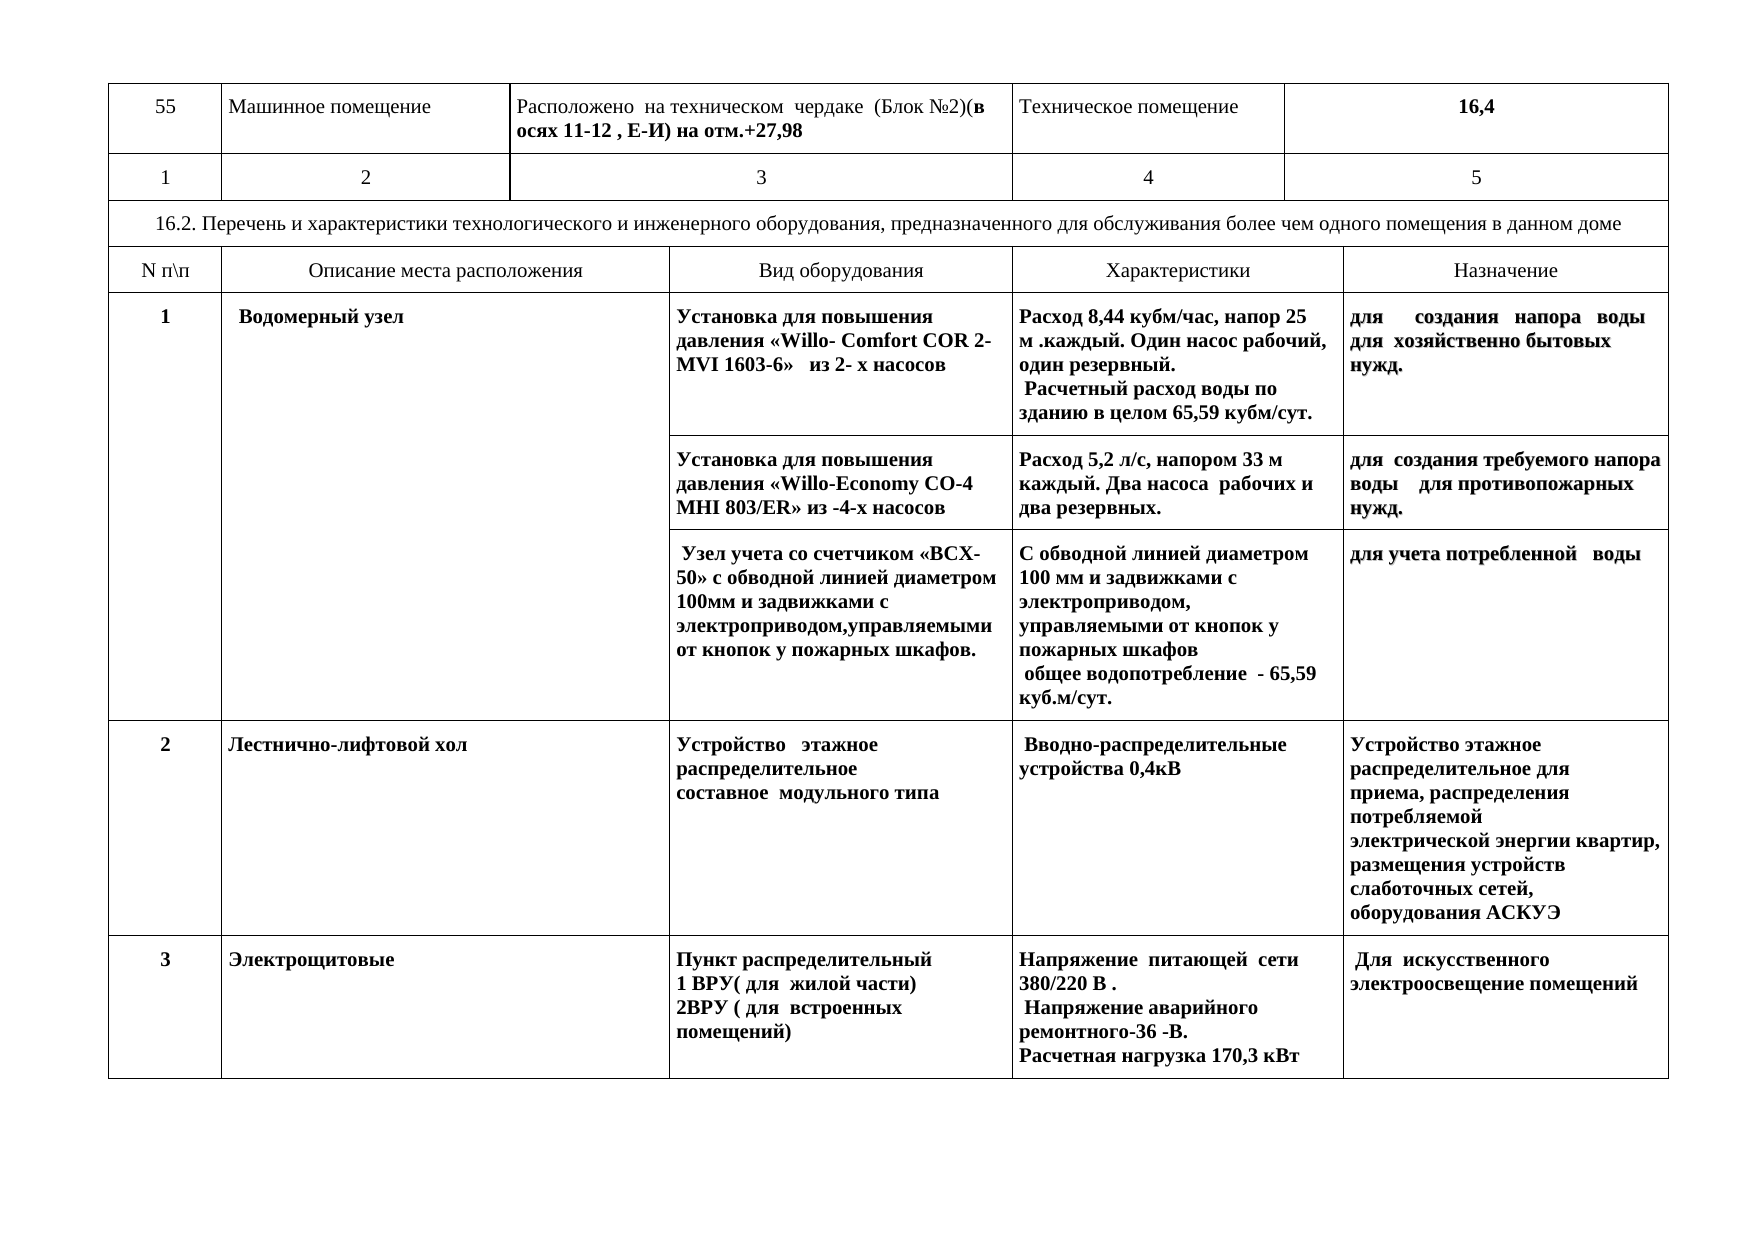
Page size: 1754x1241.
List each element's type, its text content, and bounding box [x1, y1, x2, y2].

table_cell 4 [1013, 154, 1284, 199]
table_cell Вид оборудования [670, 247, 1012, 292]
table_cell Расход 8,44 кубм/час, напор 25 м .каждый. Один насос рабочий, один резервный. Расчетный расход воды по зданию в целом 65,59 кубм/сут. [1013, 293, 1343, 435]
table_cell 1 [109, 154, 221, 199]
table_cell для создания напора воды для хозяйственно бытовых нужд. [1344, 293, 1668, 435]
table_cell Устройство этажное распределительное составное модульного типа [670, 721, 1012, 935]
table_cell для создания требуемого напора воды для противопожарных нужд. [1344, 436, 1668, 529]
table_cell 3 [109, 936, 221, 1077]
table_cell Установка для повышения давления «Willo- Соmfort COR 2-MVI 1603-6» из 2- х насосов [670, 293, 1012, 435]
table_cell Машинное помещение [222, 84, 509, 153]
table_cell Напряжение питающей сети 380/220 В . Напряжение аварийного ремонтного-36 -В. Расчетная нагрузка 170,3 кВт [1013, 936, 1343, 1077]
table_cell Характеристики [1013, 247, 1343, 292]
table_cell 5 [1285, 154, 1668, 199]
table_cell Для искусственного электроосвещение помещений [1344, 936, 1668, 1077]
table_cell 55 [109, 84, 221, 153]
table_cell 2 [109, 721, 221, 935]
table_cell для учета потребленной воды [1344, 530, 1668, 720]
table_cell 1 [109, 293, 221, 720]
table_cell 16.2. Перечень и характеристики технологического и инженерного оборудования, предназначенного для обслуживания более чем одного помещения в данном доме [109, 201, 1668, 246]
table_cell Назначение [1344, 247, 1668, 292]
table_cell Пункт распределительный 1 ВРУ( для жилой части) 2ВРУ ( для встроенных помещений) [670, 936, 1012, 1077]
table_cell Лестнично-лифтовой хол [222, 721, 669, 935]
table_cell Водомерный узел [222, 293, 669, 720]
table_cell Установка для повышения давления «Willo-Economy CO-4 MHI 803/ER» из -4-х насосов [670, 436, 1012, 529]
table_cell Расположено на техническом чердаке (Блок №2)(в осях 11-12 , Е-И) на отм.+27,98 [511, 84, 1012, 153]
table_cell Описание места расположения [222, 247, 669, 292]
table_cell Расход 5,2 л/с, напором 33 м каждый. Два насоса рабочих и два резервных. [1013, 436, 1343, 529]
table_cell Устройство этажное распределительное для приема, распределения потребляемой электрической энергии квартир, размещения устройств слаботочных сетей, оборудования АСКУЭ [1344, 721, 1668, 935]
table_cell Вводно-распределительные устройства 0,4кВ [1013, 721, 1343, 935]
table_cell Техническое помещение [1013, 84, 1284, 153]
table_cell 2 [222, 154, 509, 199]
table_cell Узел учета со счетчиком «ВСХ-50» с обводной линией диаметром 100мм и задвижками с электроприводом,управляемыми от кнопок у пожарных шкафов. [670, 530, 1012, 720]
table_cell Электрощитовые [222, 936, 669, 1077]
table_cell 16,4 [1285, 84, 1668, 153]
table_cell С обводной линией диаметром 100 мм и задвижками с электроприводом, управляемыми от кнопок у пожарных шкафов общее водопотребление - 65,59 куб.м/сут. [1013, 530, 1343, 720]
table_cell N п\п [109, 247, 221, 292]
table_cell 3 [511, 154, 1012, 199]
